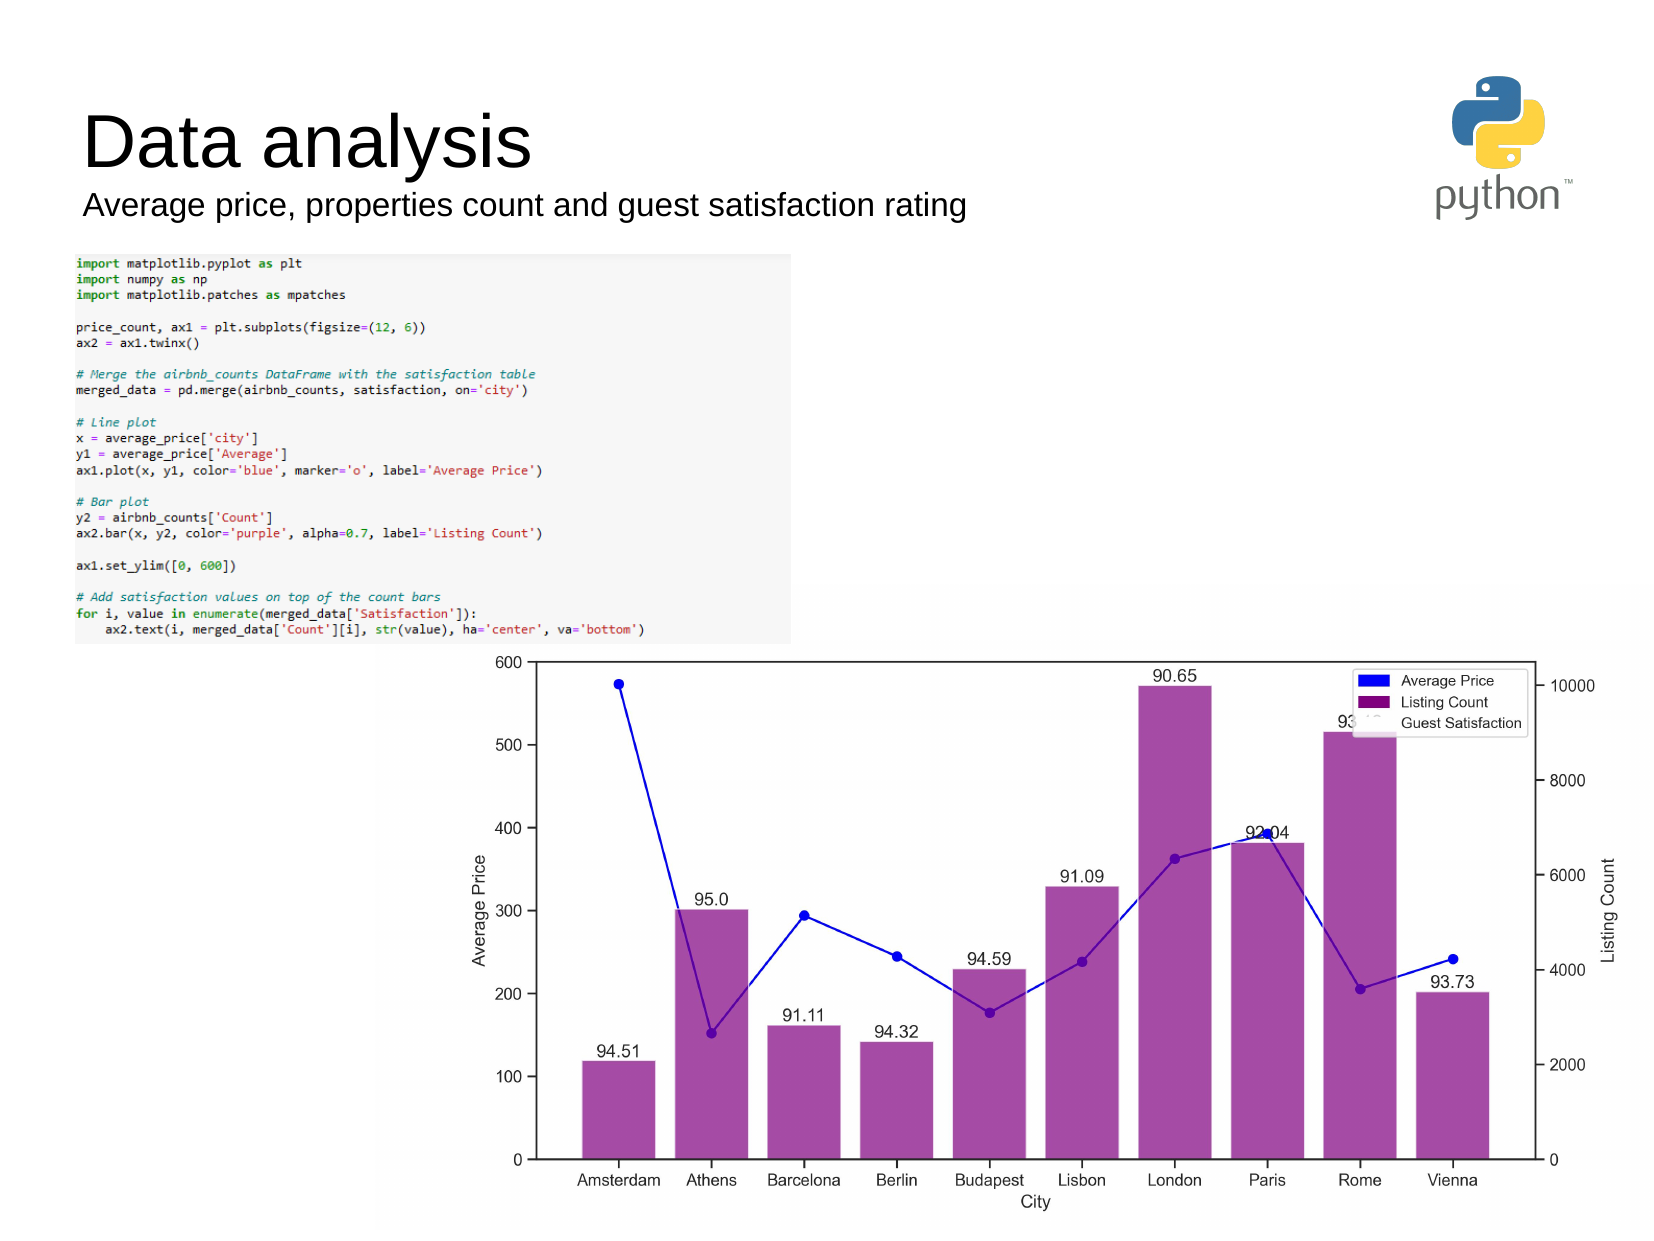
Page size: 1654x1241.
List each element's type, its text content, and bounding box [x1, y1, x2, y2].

picture [75, 255, 1654, 1230]
title Data analysis Average price, properties count and guest satisfaction rating [82, 93, 1264, 215]
